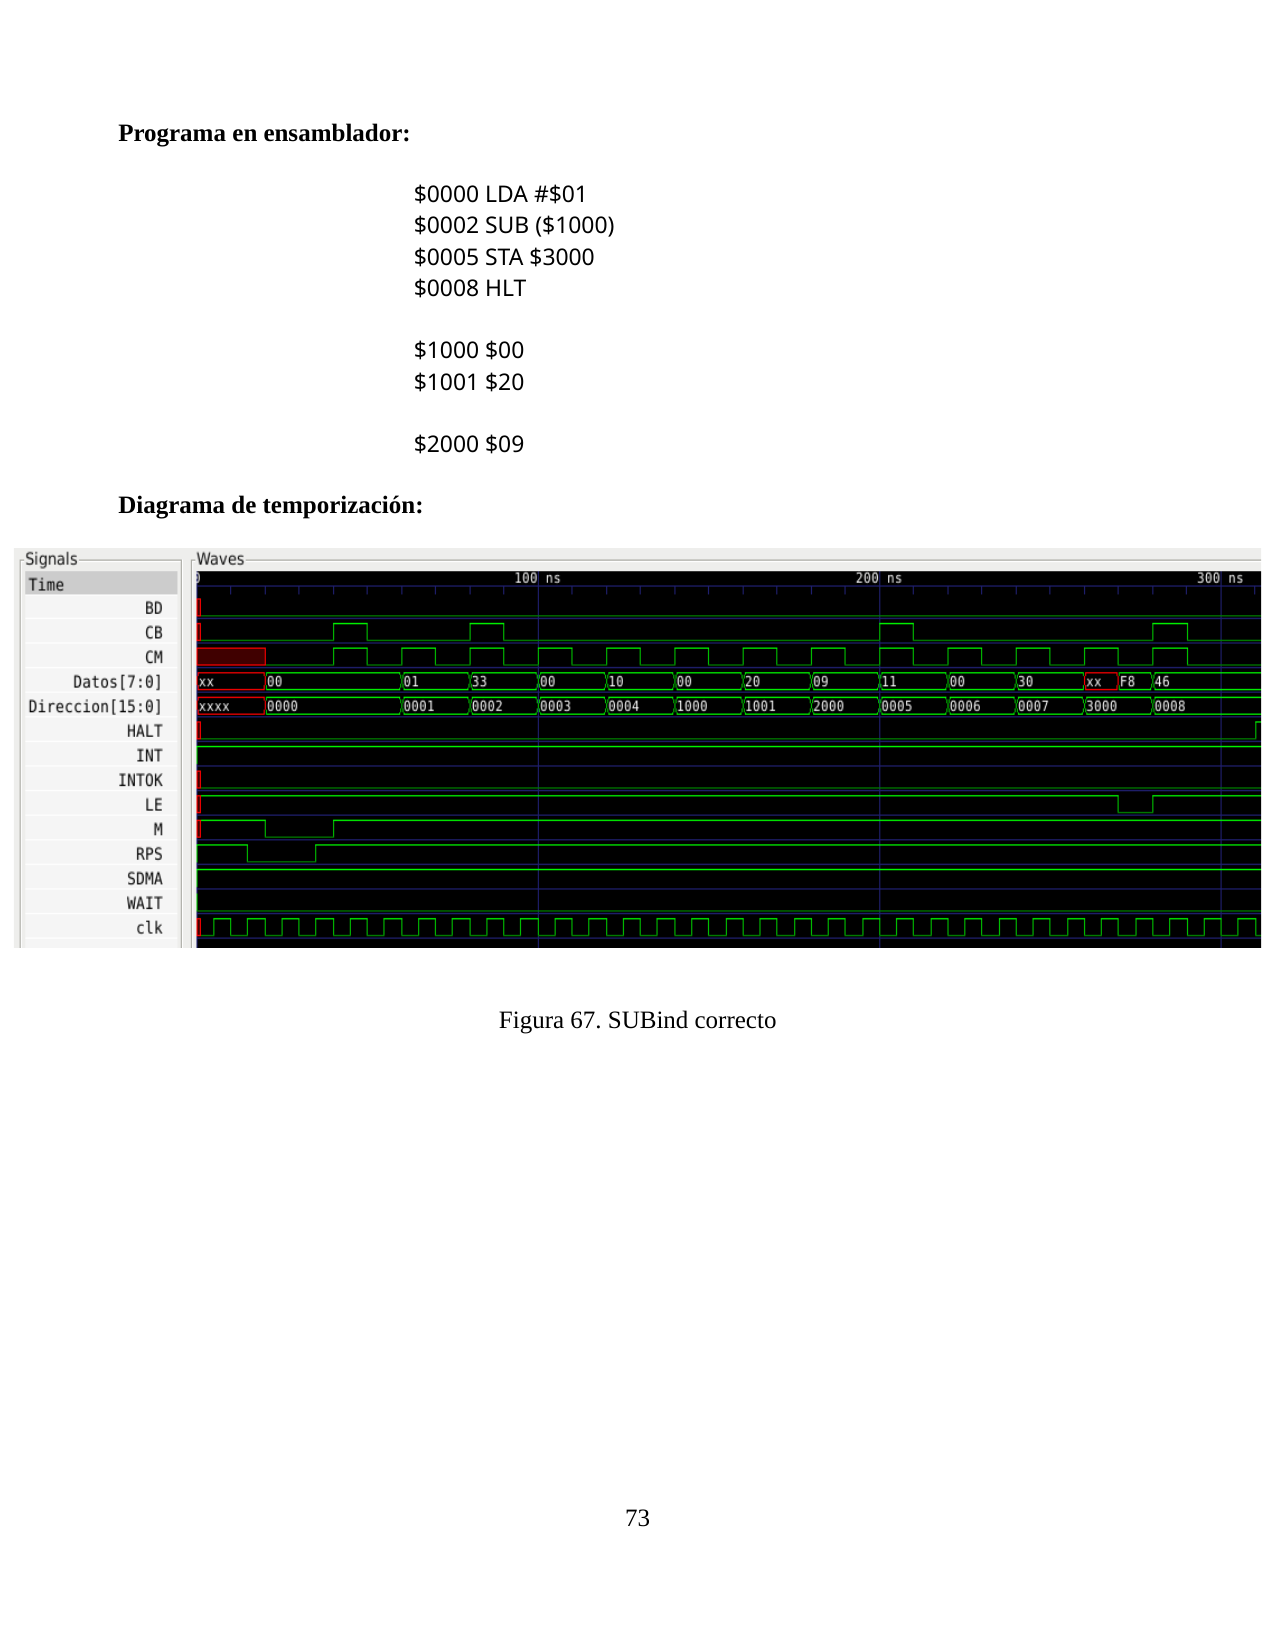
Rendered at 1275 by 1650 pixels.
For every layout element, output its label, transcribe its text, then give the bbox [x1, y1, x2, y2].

text $2000 $09 [118, 428, 1157, 459]
picture [13, 548, 1262, 948]
text $0002 SUB ($1000) [118, 209, 1157, 241]
text $0000 LDA #$01 [118, 178, 1157, 209]
text $1000 $00 [118, 334, 1157, 366]
text $0005 STA $3000 [118, 241, 1157, 272]
text $0008 HLT [118, 272, 1157, 303]
text $1001 $20 [118, 366, 1157, 397]
text Programa en ensamblador: [118, 118, 1157, 147]
text Figura 67. SUBind correcto [118, 1006, 1157, 1034]
text Diagrama de temporización: [118, 491, 1157, 519]
